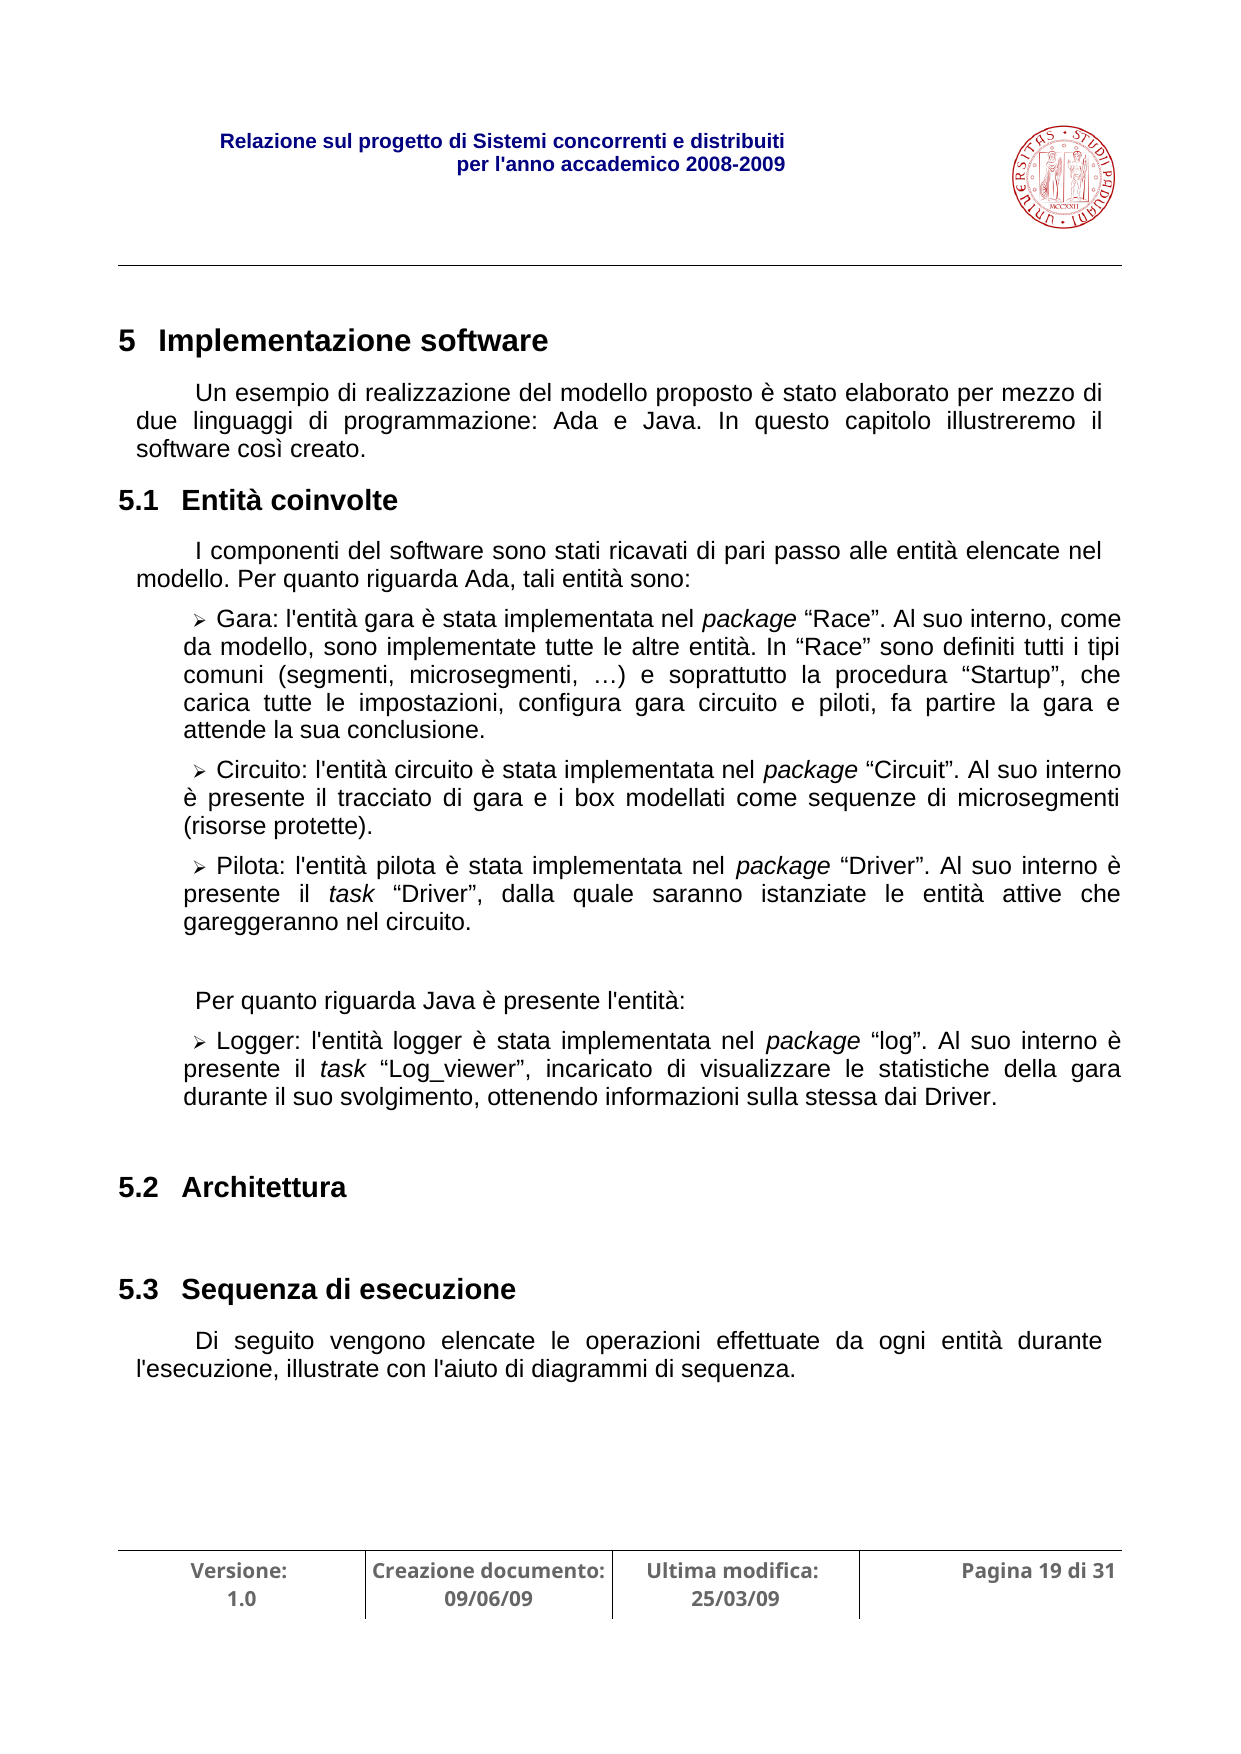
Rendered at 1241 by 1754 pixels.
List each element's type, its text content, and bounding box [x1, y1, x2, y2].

list Circuito: l'entità circuito è stata implementata nel package “Circuit”. Al suo interno è presente il tracciato di gara e i box modellati come sequenze di microsegmenti (risorse protette). [183, 756, 1122, 840]
list Logger: l'entità logger è stata implementata nel package “log”. Al suo interno è presente il task “Log_viewer”, incaricato di visualizzare le statistiche della gara durante il suo svolgimento, ottenendo informazioni sulla stessa dai Driver. [183, 1027, 1122, 1111]
text I componenti del software sono stati ricavati di pari passo alle entità elencate nel modello. Per quanto riguarda Ada, tali entità sono: [136, 537, 1104, 593]
list Pilota: l'entità pilota è stata implementata nel package “Driver”. Al suo interno è presente il task “Driver”, dalla quale saranno istanziate le entità attive che gareggeranno nel circuito. [183, 852, 1122, 935]
subtitle Implementazione software [118, 323, 1122, 358]
subtitle Entità coinvolte [118, 483, 1122, 516]
subtitle Sequenza di esecuzione [118, 1273, 1122, 1306]
subtitle Architettura [118, 1171, 1122, 1204]
list Gara: l'entità gara è stata implementata nel package “Race”. Al suo interno, come da modello, sono implementate tutte le altre entità. In “Race” sono definiti tutti i tipi comuni (segmenti, microsegmenti, …) e soprattutto la procedura “Startup”, che carica tutte le impostazioni, configura gara circuito e piloti, fa partire la gara e attende la sua conclusione. [183, 604, 1122, 744]
picture [1010, 123, 1117, 231]
text Un esempio di realizzazione del modello proposto è stato elaborato per mezzo di due linguaggi di programmazione: Ada e Java. In questo capitolo illustreremo il software così creato. [136, 379, 1104, 463]
text Per quanto riguarda Java è presente l'entità: [136, 987, 1104, 1015]
text Di seguito vengono elencate le operazioni effettuate da ogni entità durante l'esecuzione, illustrate con l'aiuto di diagrammi di sequenza. [136, 1326, 1104, 1382]
